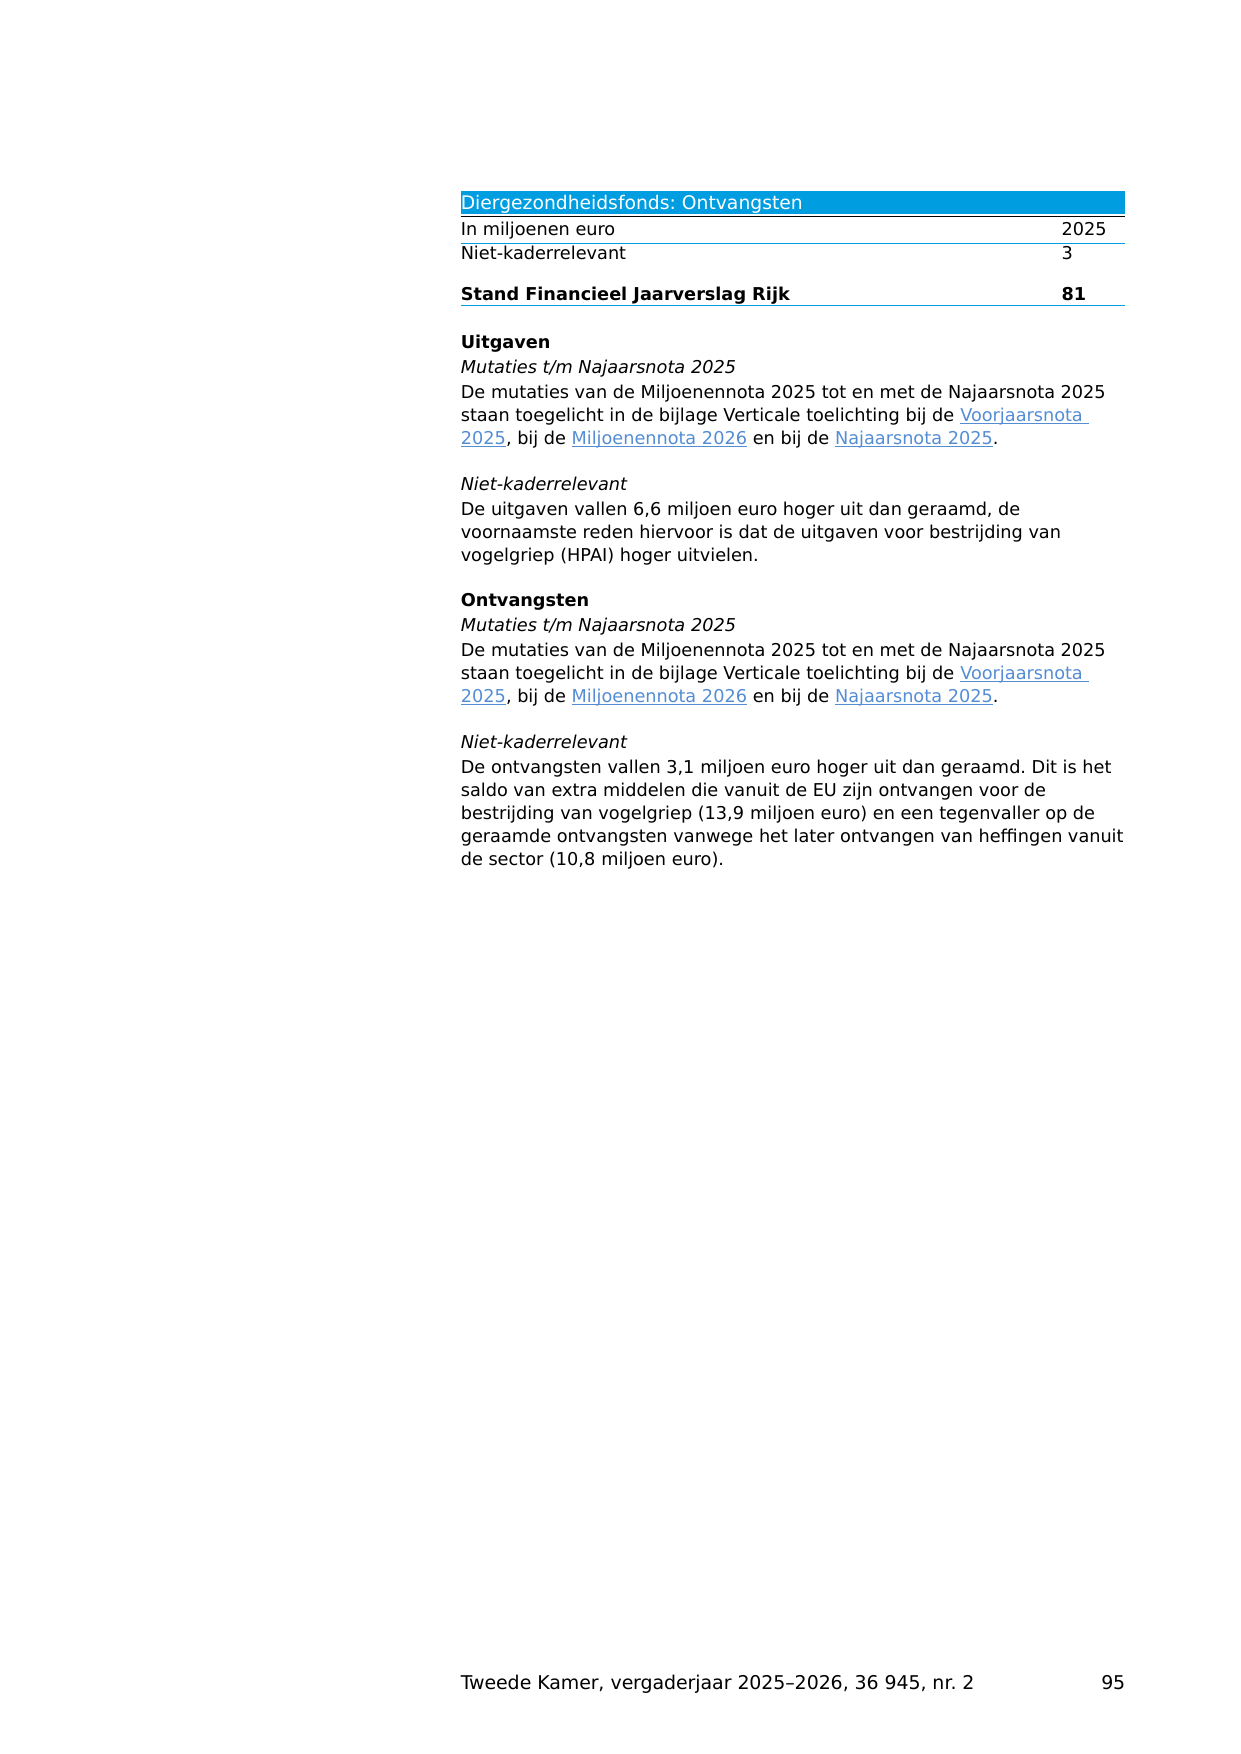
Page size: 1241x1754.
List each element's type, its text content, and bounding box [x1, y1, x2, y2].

text De mutaties van de Miljoenennota 2025 tot en met de Najaarsnota 2025 staan toegelicht in de bijlage Verticale toelichting bij de Voorjaarsnota 2025, bij de Miljoenennota 2026 en bij de Najaarsnota 2025. [461, 380, 1125, 449]
table_cell 2025 [1059, 217, 1125, 243]
text Niet-kaderrelevant [461, 472, 1125, 495]
text Uitgaven [461, 330, 1125, 353]
table_cell [461, 263, 1058, 284]
table_cell Stand Financieel Jaarverslag Rijk [461, 284, 1058, 304]
table_cell 81 [1059, 284, 1125, 304]
text Ontvangsten [461, 588, 1125, 611]
table_cell 3 [1059, 244, 1125, 263]
text Mutaties t/m Najaarsnota 2025 [461, 613, 1125, 636]
table_cell In miljoenen euro [461, 217, 1058, 243]
text De ontvangsten vallen 3,1 miljoen euro hoger uit dan geraamd. Dit is het saldo van extra middelen die vanuit de EU zijn ontvangen voor de bestrijding van vogelgriep (13,9 miljoen euro) en een tegenvaller op de geraamde ontvangsten vanwege het later ontvangen van heffingen vanuit de sector (10,8 miljoen euro). [461, 755, 1125, 870]
table_cell Niet-kaderrelevant [461, 244, 1058, 263]
text De mutaties van de Miljoenennota 2025 tot en met de Najaarsnota 2025 staan toegelicht in de bijlage Verticale toelichting bij de Voorjaarsnota 2025, bij de Miljoenennota 2026 en bij de Najaarsnota 2025. [461, 638, 1125, 707]
text Mutaties t/m Najaarsnota 2025 [461, 355, 1125, 378]
text De uitgaven vallen 6,6 miljoen euro hoger uit dan geraamd, de voornaamste reden hiervoor is dat de uitgaven voor bestrijding van vogelgriep (HPAI) hoger uitvielen. [461, 497, 1125, 566]
table_cell [1059, 263, 1125, 284]
text Niet-kaderrelevant [461, 730, 1125, 753]
